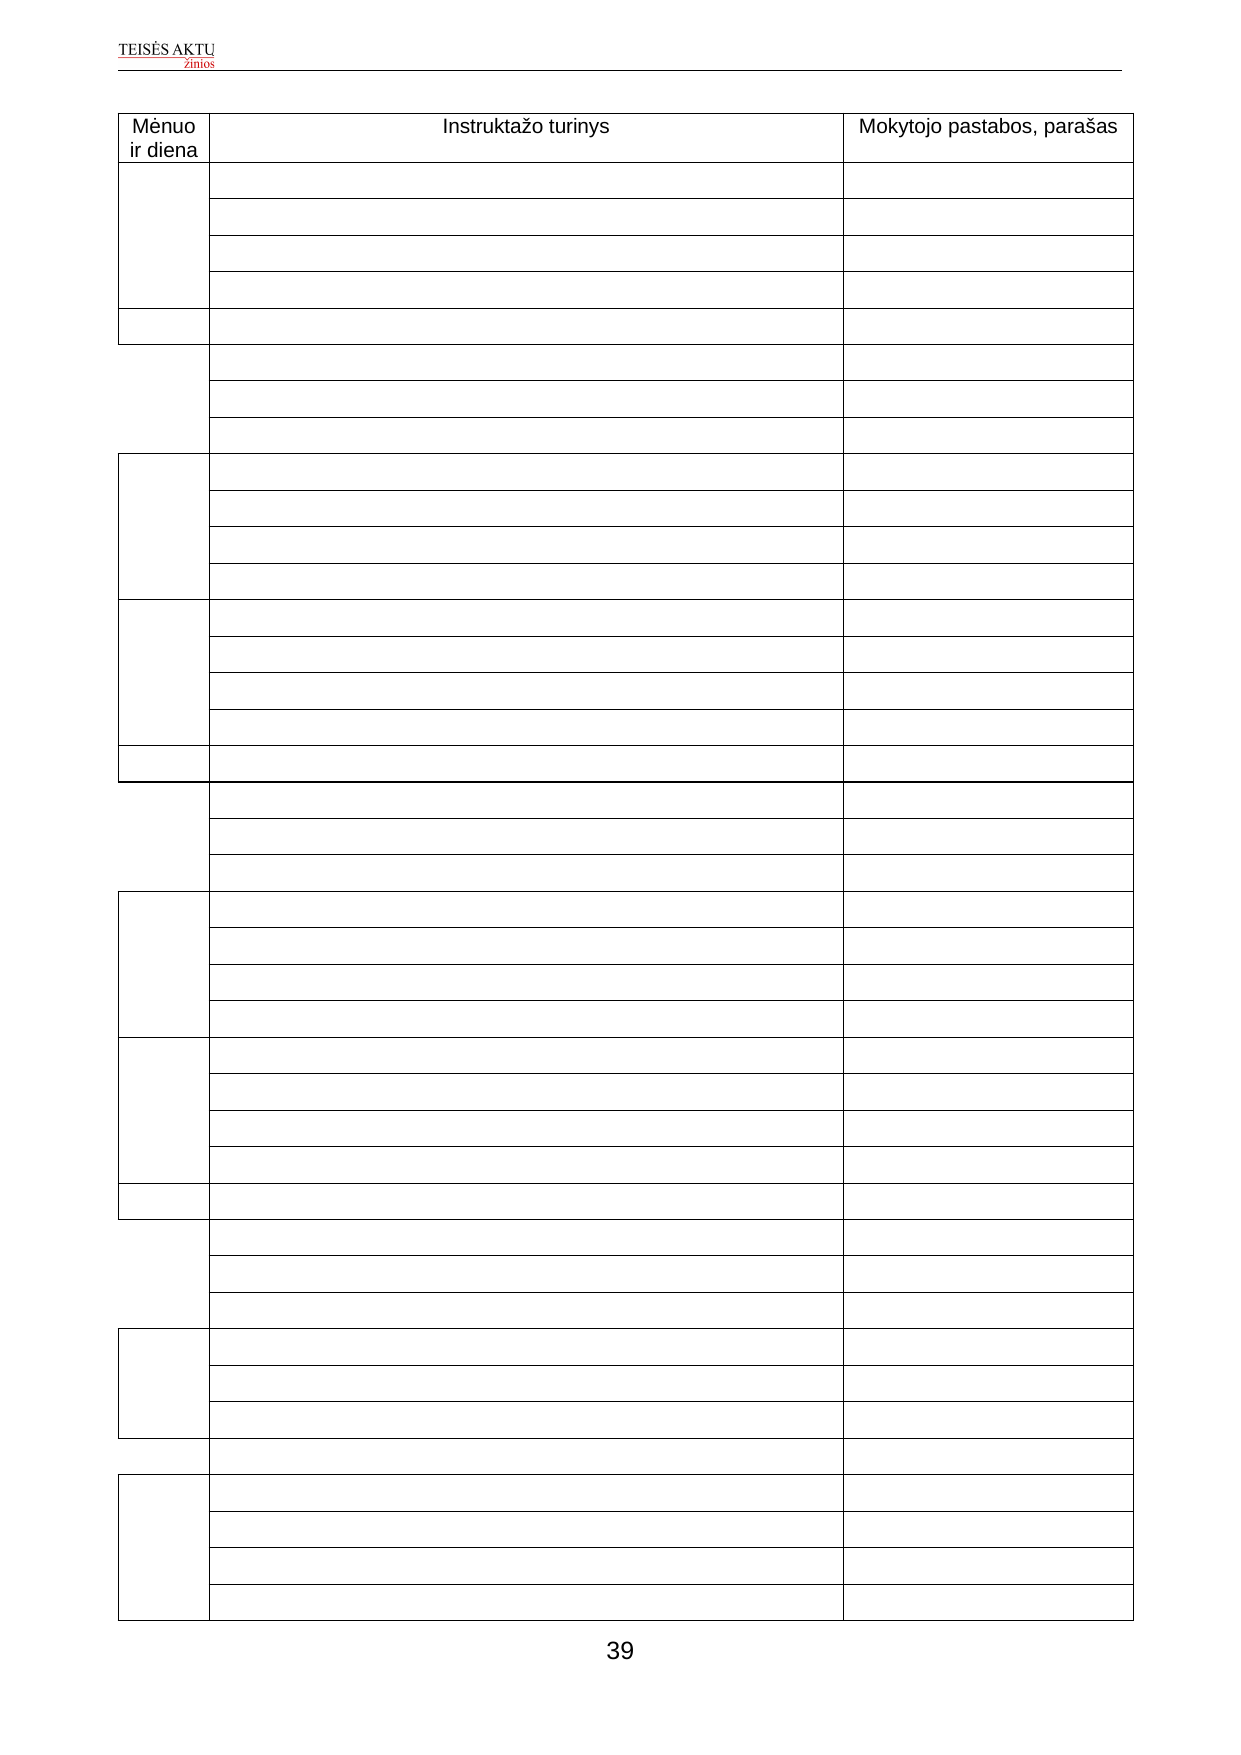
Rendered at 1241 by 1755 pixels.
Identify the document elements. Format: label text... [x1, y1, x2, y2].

table_cell [119, 600, 209, 745]
table_cell [119, 454, 209, 599]
table_cell [119, 1184, 209, 1219]
table_cell [119, 892, 209, 1037]
table_cell [119, 309, 209, 344]
table_header Instruktažo turinys [210, 114, 843, 162]
table_cell [119, 163, 209, 307]
table_cell [119, 746, 209, 781]
table_cell [119, 1038, 209, 1182]
table_cell [119, 1329, 209, 1438]
table_cell [119, 1475, 209, 1620]
table_header Mėnuo ir diena [119, 114, 209, 162]
table_header Mokytojo pastabos, parašas [844, 114, 1133, 162]
